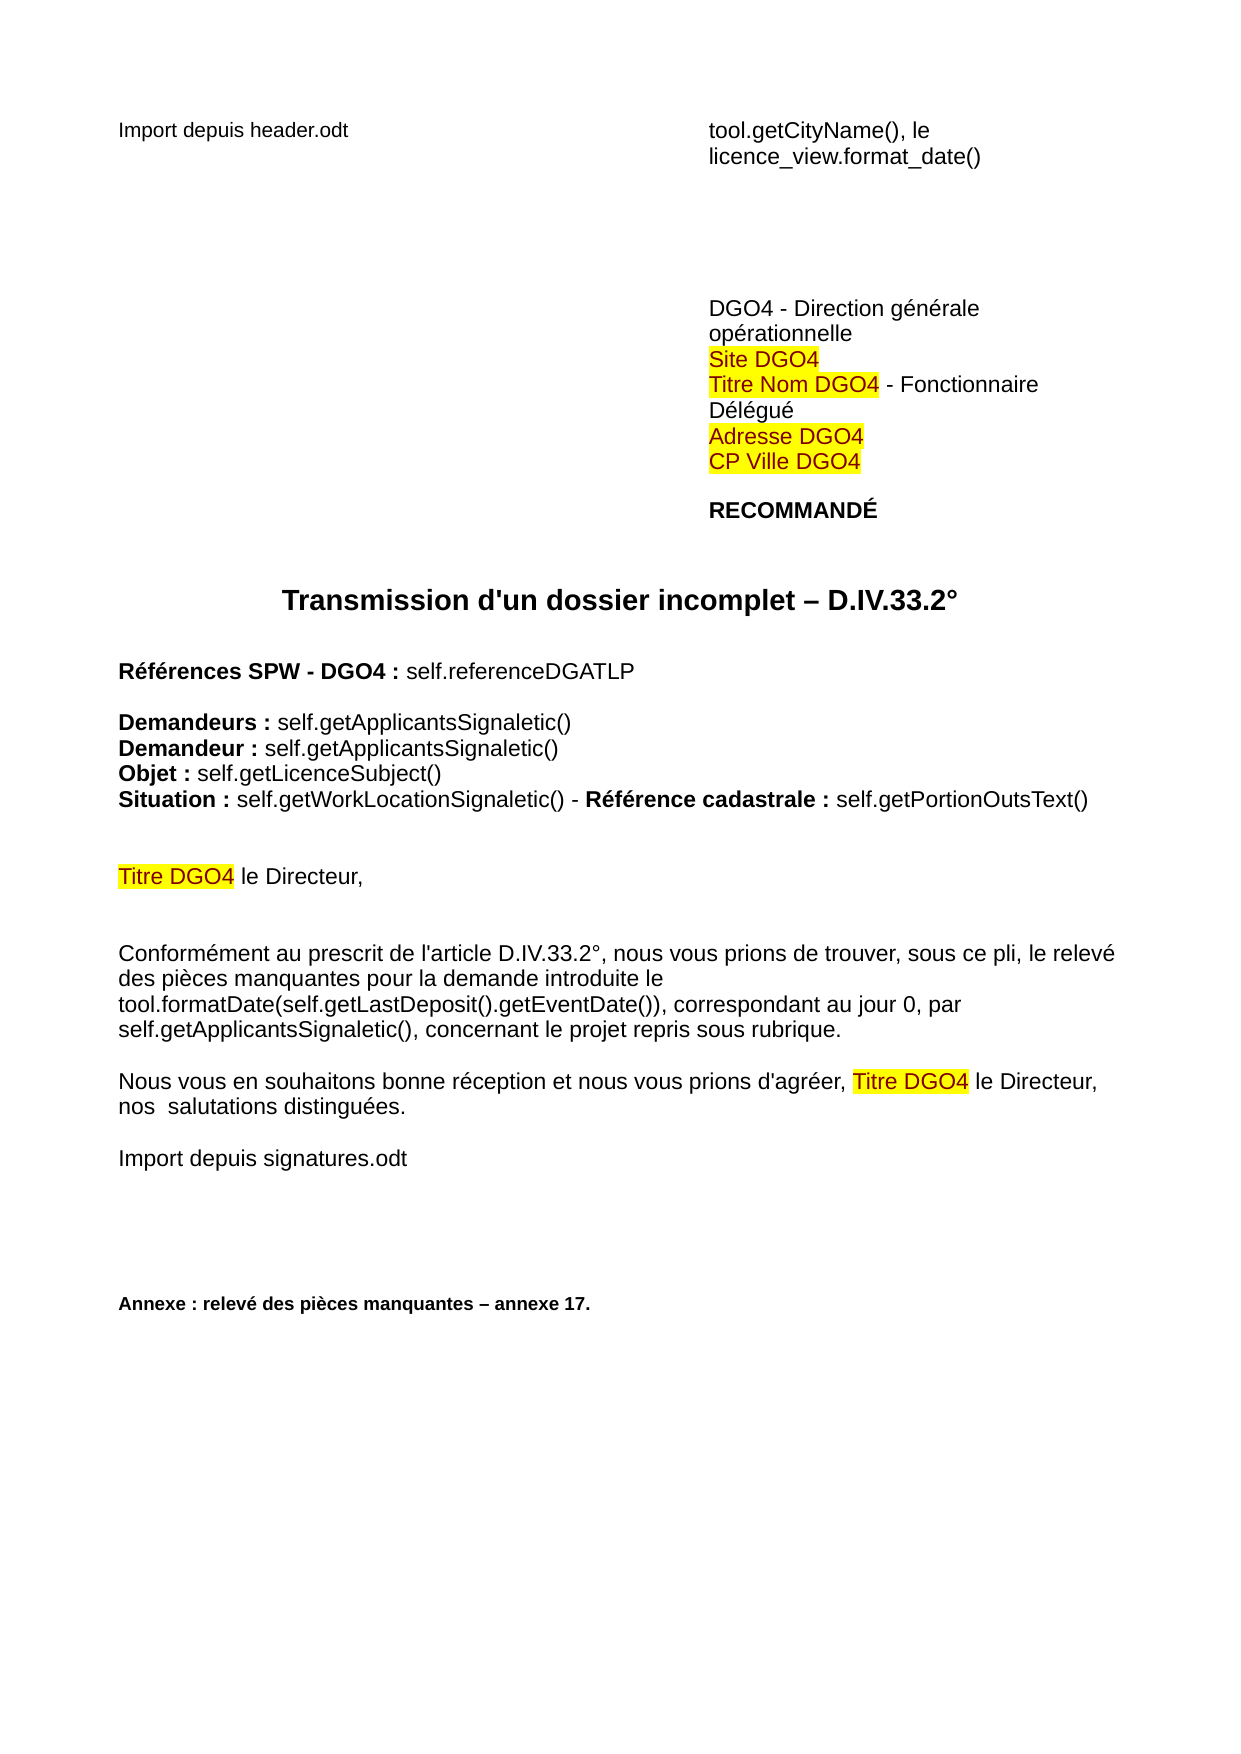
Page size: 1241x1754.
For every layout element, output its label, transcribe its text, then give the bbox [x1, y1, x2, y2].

text Annexe : relevé des pièces manquantes – annexe 17. [118, 1293, 1122, 1314]
text Demandeur : self.getApplicantsSignaletic() [118, 735, 1122, 761]
text Titre DGO4 le Directeur, [118, 863, 1122, 889]
text Import depuis signatures.odt [118, 1145, 1122, 1171]
text Demandeurs : self.getApplicantsSignaletic() [118, 710, 1122, 735]
title Transmission d'un dossier incomplet – D.IV.33.2° [118, 584, 1122, 617]
text Références SPW - DGO4 : self.referenceDGATLP [118, 658, 1122, 684]
text Conformément au prescrit de l'article D.IV.33.2°, nous vous prions de trouver, sous ce pli, le relevé des pièces manquantes pour la demande introduite le tool.formatDate(self.getLastDeposit().getEventDate()), correspondant au jour 0, par self.getApplicantsSignaletic(), concernant le projet repris sous rubrique. [118, 940, 1122, 1043]
text Nous vous en souhaitons bonne réception et nous vous prions d'agréer, Titre DGO4 le Directeur, nos salutations distinguées. [118, 1068, 1122, 1120]
table_header tool.getCityName(), le licence_view.format_date() DGO4 - Direction générale opérationnelle Site DGO4 Titre Nom DGO4 - Fonctionnaire Délégué Adresse DGO4 CP Ville DGO4 RECOMMANDÉ [709, 118, 1123, 523]
text Situation : self.getWorkLocationSignaletic() - Référence cadastrale : self.getPortionOutsText() [118, 787, 1122, 812]
text Objet : self.getLicenceSubject() [118, 761, 1122, 787]
table_header Import depuis header.odt [118, 118, 708, 523]
